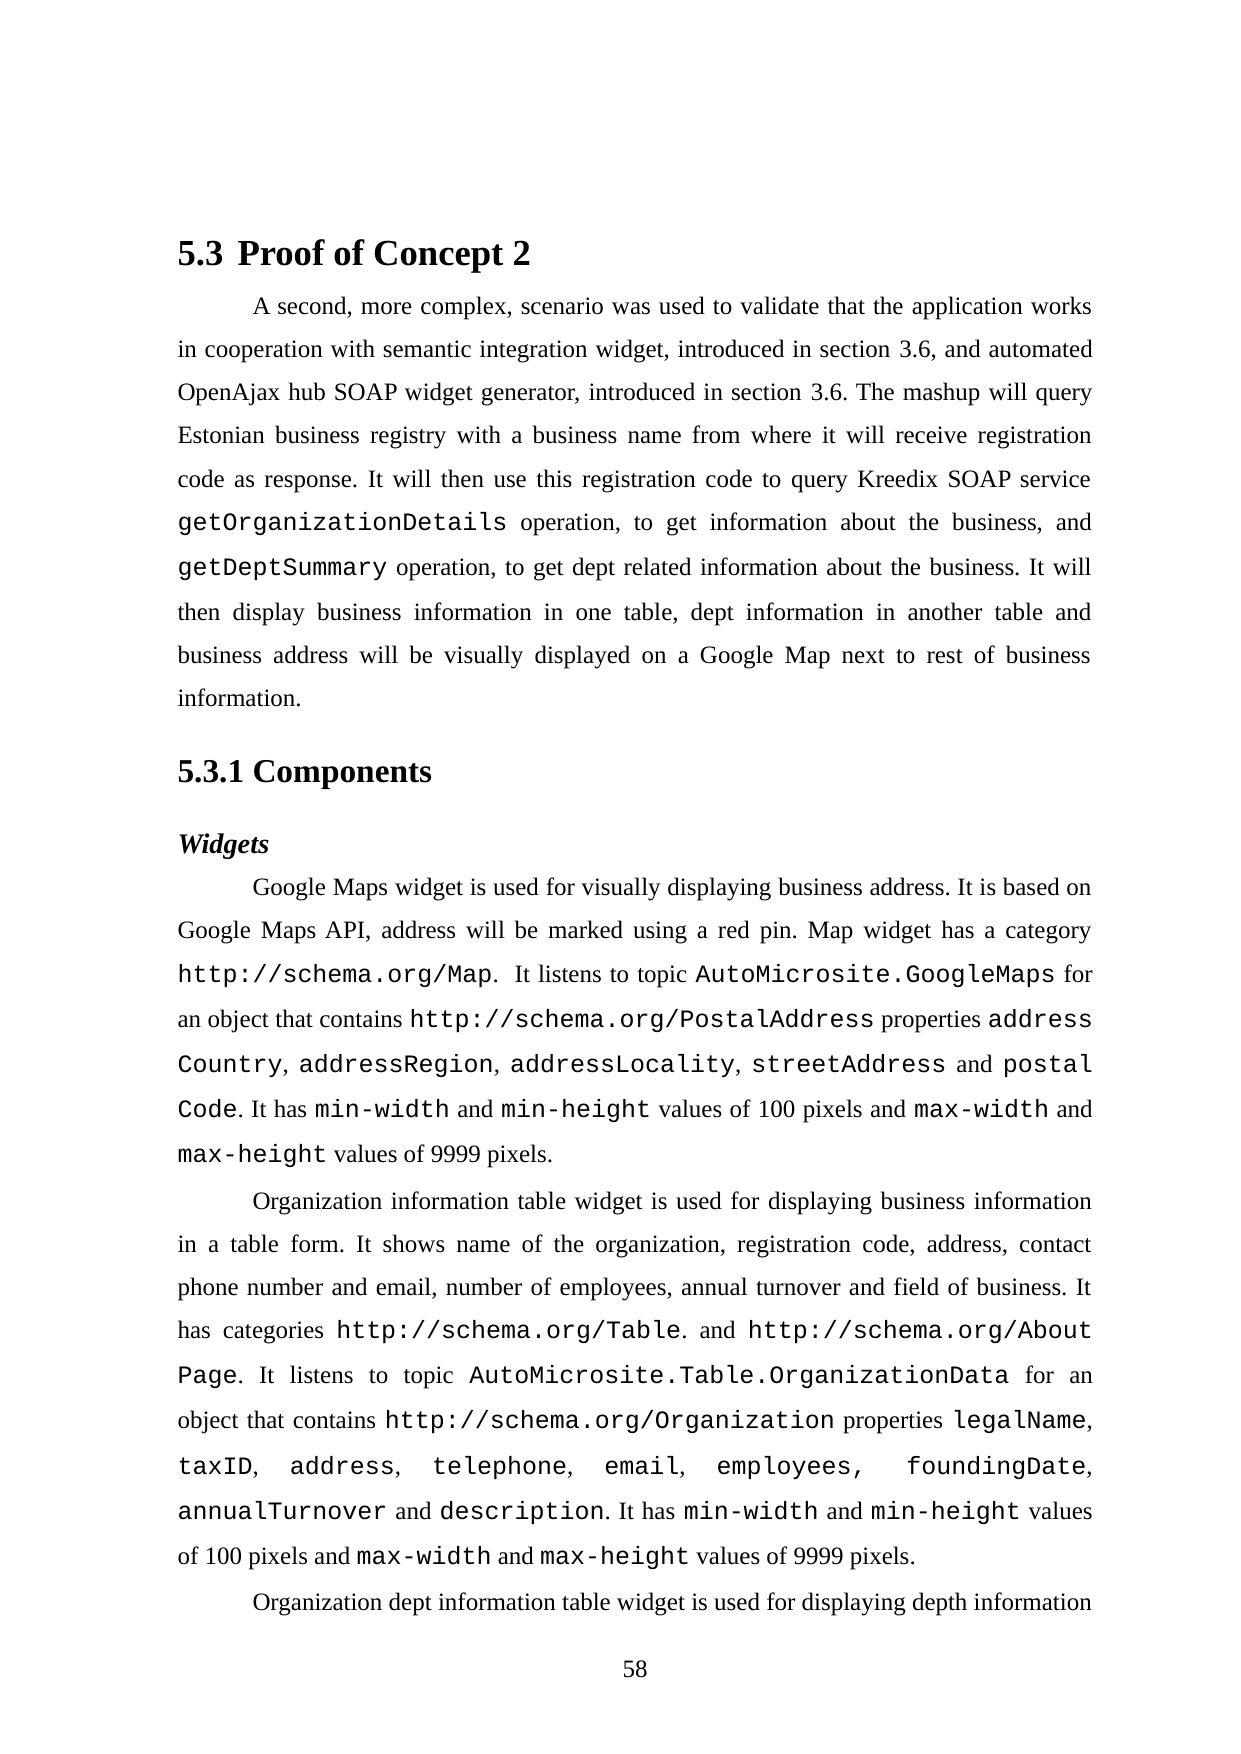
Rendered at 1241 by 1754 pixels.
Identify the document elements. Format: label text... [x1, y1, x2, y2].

text Google Maps widget is used for visually displaying business address. It is based on Google Maps API, address will be marked using a red pin. Map widget has a category http://schema.org/Map. It listens to topic AutoMicrosite.GoogleMaps for an object that contains http://schema.org/PostalAddress properties address Country, addressRegion, addressLocality, streetAddress and postal Code. It has min-width and min-height values of 100 pixels and max-width and max-height values of 9999 pixels. [177, 872, 1093, 1170]
subtitle Proof of Concept 2 [177, 231, 1093, 273]
subtitle Widgets [177, 827, 1093, 860]
text A second, more complex, scenario was used to validate that the application works in cooperation with semantic integration widget, introduced in section 3.6, and automated OpenAjax hub SOAP widget generator, introduced in section 3.6. The mashup will query Estonian business registry with a business name from where it will receive registration code as response. It will then use this registration code to query Kreedix SOAP service getOrganizationDetails operation, to get information about the business, and getDeptSummary operation, to get dept related information about the business. It will then display business information in one table, dept information in another table and business address will be visually displayed on a Google Map next to rest of business information. [177, 291, 1093, 712]
subtitle Components [177, 752, 1093, 790]
text Organization dept information table widget is used for displaying depth information [177, 1587, 1093, 1616]
text Organization information table widget is used for displaying business information in a table form. It shows name of the organization, registration code, address, contact phone number and email, number of employees, annual turnover and field of business. It has categories http://schema.org/Table. and http://schema.org/About Page. It listens to topic AutoMicrosite.Table.OrganizationData for an object that contains http://schema.org/Organization properties legalName, taxID, address, telephone, email, employees, foundingDate, annualTurnover and description. It has min-width and min-height values of 100 pixels and max-width and max-height values of 9999 pixels. [177, 1186, 1093, 1572]
